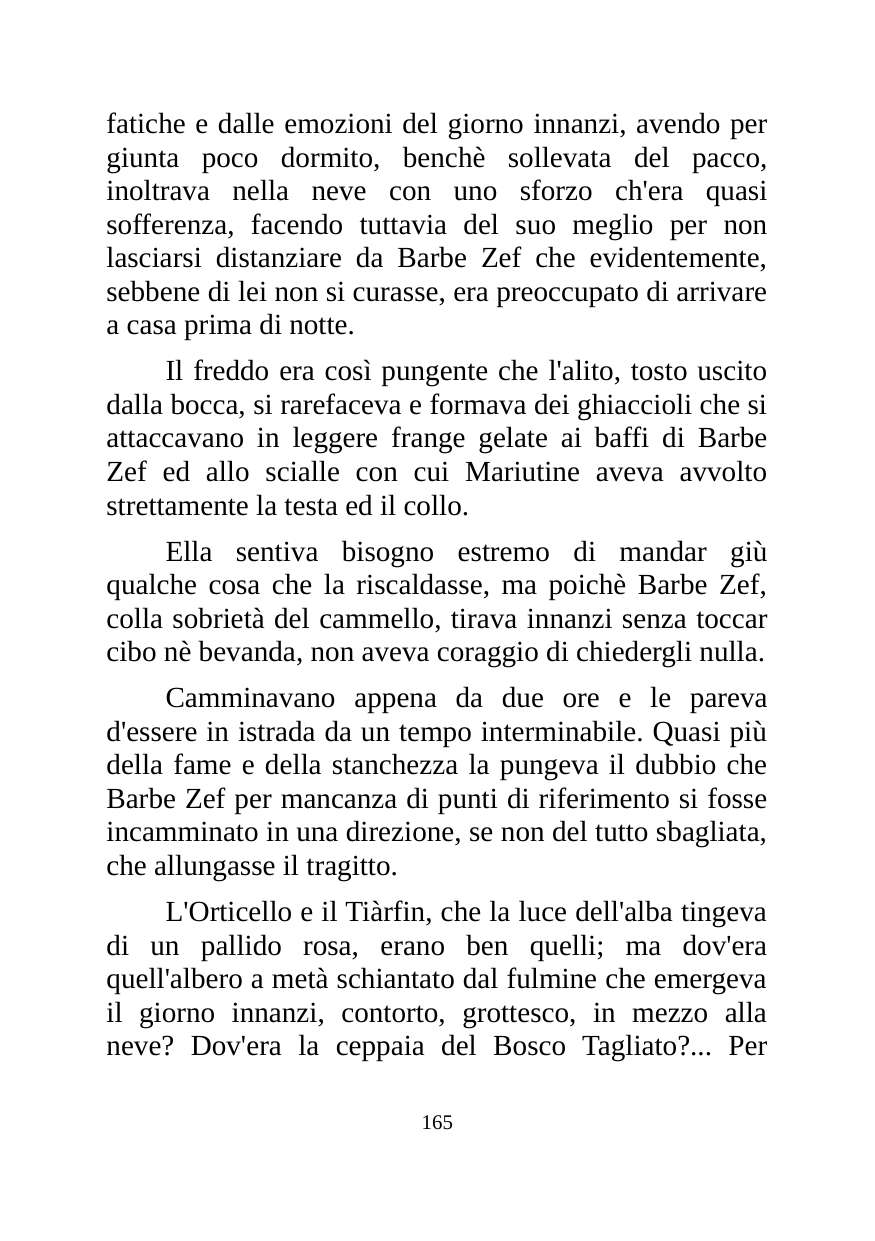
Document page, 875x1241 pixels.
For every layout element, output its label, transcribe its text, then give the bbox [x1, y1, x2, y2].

text Ella sentiva bisogno estremo di mandar giù qualche cosa che la riscaldasse, ma poichè Barbe Zef, colla sobrietà del cammello, tirava innanzi senza toccar cibo nè bevanda, non aveva coraggio di chiedergli nulla. [106, 534, 768, 668]
text Il freddo era così pungente che l'alito, tosto uscito dalla bocca, si rarefaceva e formava dei ghiaccioli che si attaccavano in leggere frange gelate ai baffi di Barbe Zef ed allo scialle con cui Mariutine aveva avvolto strettamente la testa ed il collo. [106, 353, 768, 521]
text Camminavano appena da due ore e le pareva d'essere in istrada da un tempo interminabile. Quasi più della fame e della stanchezza la pungeva il dubbio che Barbe Zef per mancanza di punti di riferimento si fosse incamminato in una direzione, se non del tutto sbagliata, che allungasse il tragitto. [106, 680, 768, 882]
text fatiche e dalle emozioni del giorno innanzi, avendo per giunta poco dormito, benchè sollevata del pacco, inoltrava nella neve con uno sforzo ch'era quasi sofferenza, facendo tuttavia del suo meglio per non lasciarsi distanziare da Barbe Zef che evidentemente, sebbene di lei non si curasse, era preoccupato di arrivare a casa prima di notte. [106, 106, 768, 341]
text L'Orticello e il Tiàrfin, che la luce dell'alba tingeva di un pallido rosa, erano ben quelli; ma dov'era quell'albero a metà schiantato dal fulmine che emergeva il giorno innanzi, contorto, grottesco, in mezzo alla neve? Dov'era la ceppaia del Bosco Tagliato?... Per [106, 894, 768, 1062]
